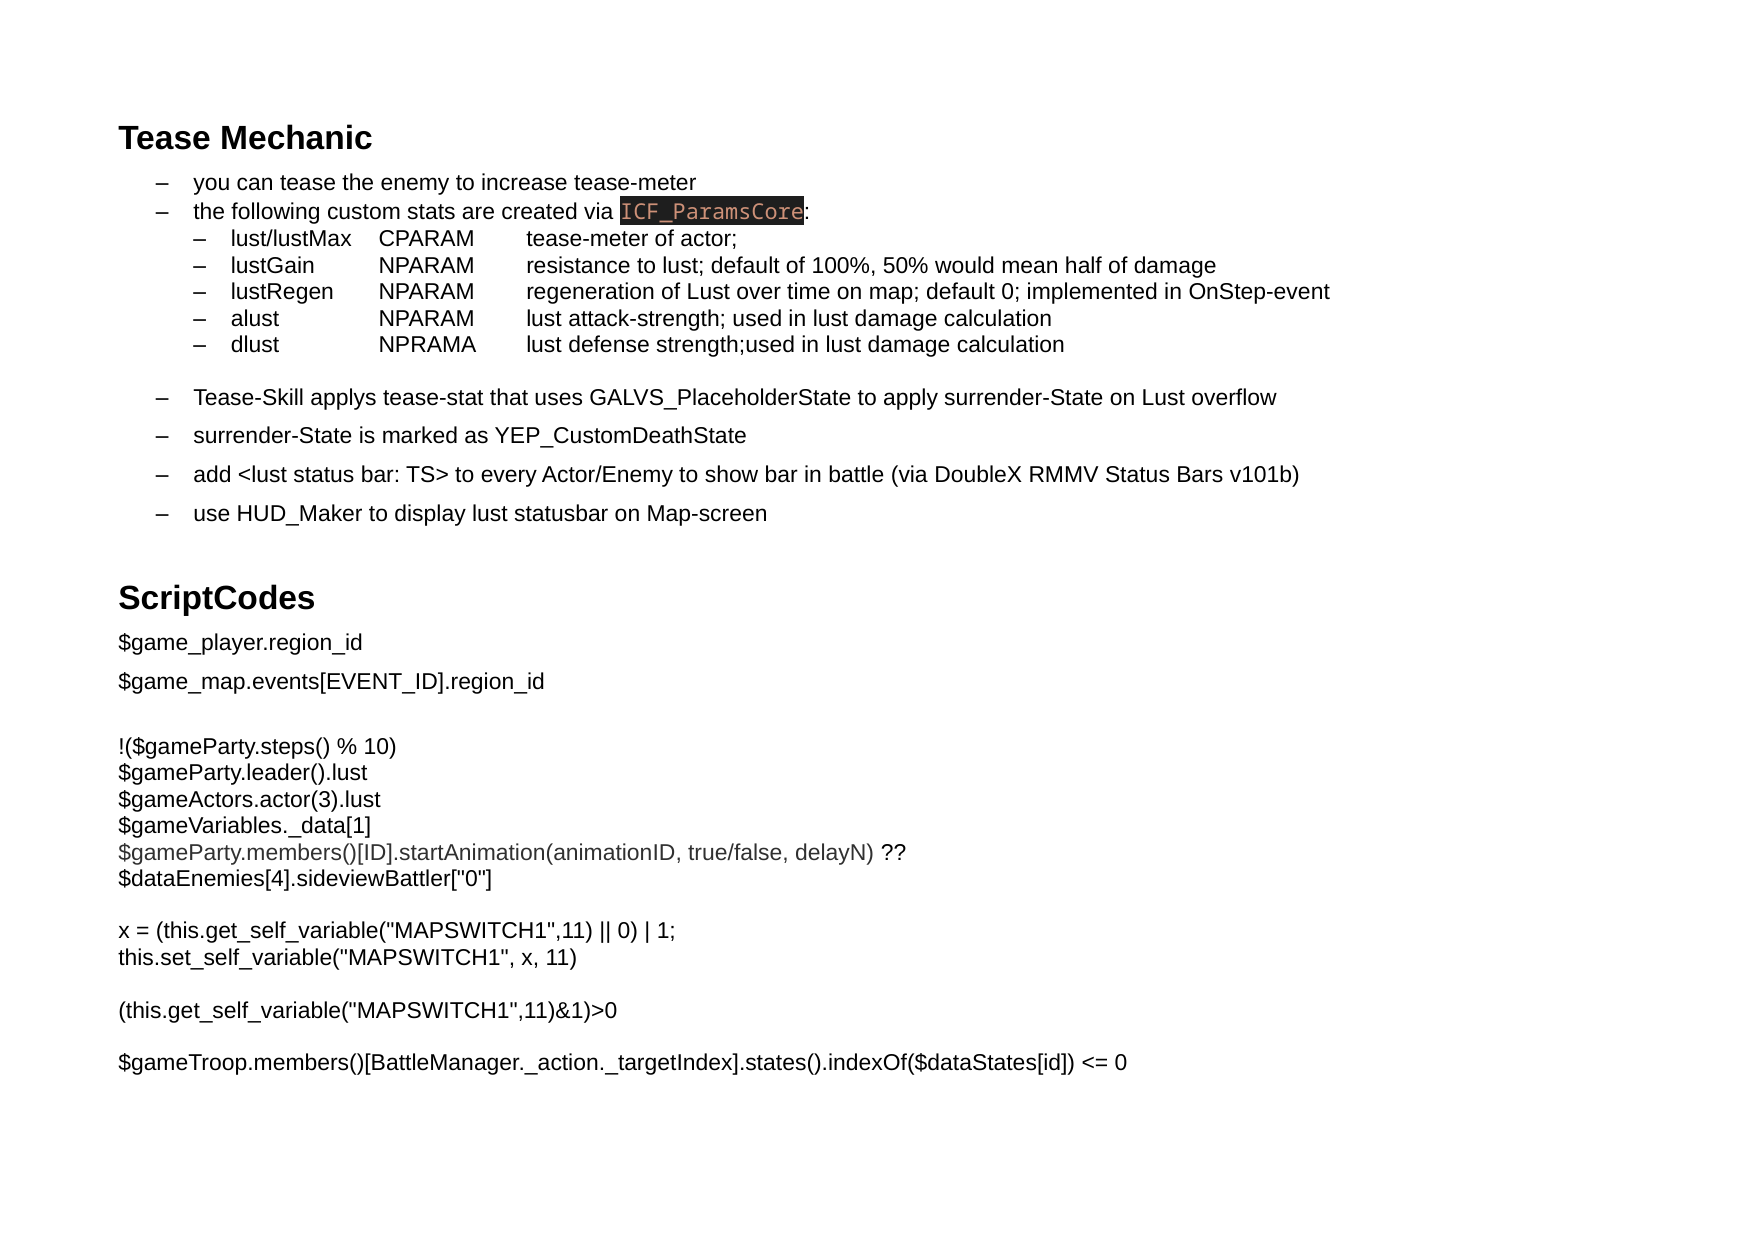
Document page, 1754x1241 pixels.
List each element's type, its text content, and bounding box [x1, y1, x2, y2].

list add <lust status bar: TS> to every Actor/Enemy to show bar in battle (via DoubleX RMMV Status Bars v101b) [156, 461, 1636, 488]
list you can tease the enemy to increase tease-meter [156, 169, 1636, 196]
list lustGain NPARAM resistance to lust; default of 100%, 50% would mean half of damage [193, 252, 1636, 278]
list dlust NPRAMA lust defense strength;used in lust damage calculation [193, 331, 1636, 357]
text $gameParty.members()[ID].startAnimation(animationID, true/false, delayN) ?? [118, 838, 1636, 865]
subtitle ScriptCodes [118, 578, 1636, 616]
list the following custom stats are created via ICF_ParamsCore: [156, 196, 1636, 225]
text this.set_self_variable("MAPSWITCH1", x, 11) [118, 944, 1636, 970]
list Tease-Skill applys tease-stat that uses GALVS_PlaceholderState to apply surrender-State on Lust overflow [156, 383, 1636, 410]
text $gameActors.actor(3).lust [118, 786, 1636, 812]
list surrender-State is marked as YEP_CustomDeathState [156, 422, 1636, 449]
list alust NPARAM lust attack-strength; used in lust damage calculation [193, 304, 1636, 331]
text $gameTroop.members()[BattleManager._action._targetIndex].states().indexOf($dataStates[id]) <= 0 [118, 1049, 1636, 1076]
list lustRegen NPARAM regeneration of Lust over time on map; default 0; implemented in OnStep-event [193, 278, 1636, 304]
list use HUD_Maker to display lust statusbar on Map-screen [156, 500, 1636, 526]
text $dataEnemies[4].sideviewBattler["0"] [118, 865, 1636, 891]
list lust/lustMax CPARAM tease-meter of actor; [193, 225, 1636, 252]
text !($gameParty.steps() % 10) [118, 733, 1636, 759]
text $gameParty.leader().lust [118, 759, 1636, 786]
text $game_map.events[EVENT_ID].region_id [118, 668, 1636, 694]
text (this.get_self_variable("MAPSWITCH1",11)&1)>0 [118, 997, 1636, 1023]
subtitle Tease Mechanic [118, 118, 1636, 157]
text $game_player.region_id [118, 629, 1636, 655]
text $gameVariables._data[1] [118, 812, 1636, 838]
text x = (this.get_self_variable("MAPSWITCH1",11) || 0) | 1; [118, 917, 1636, 944]
